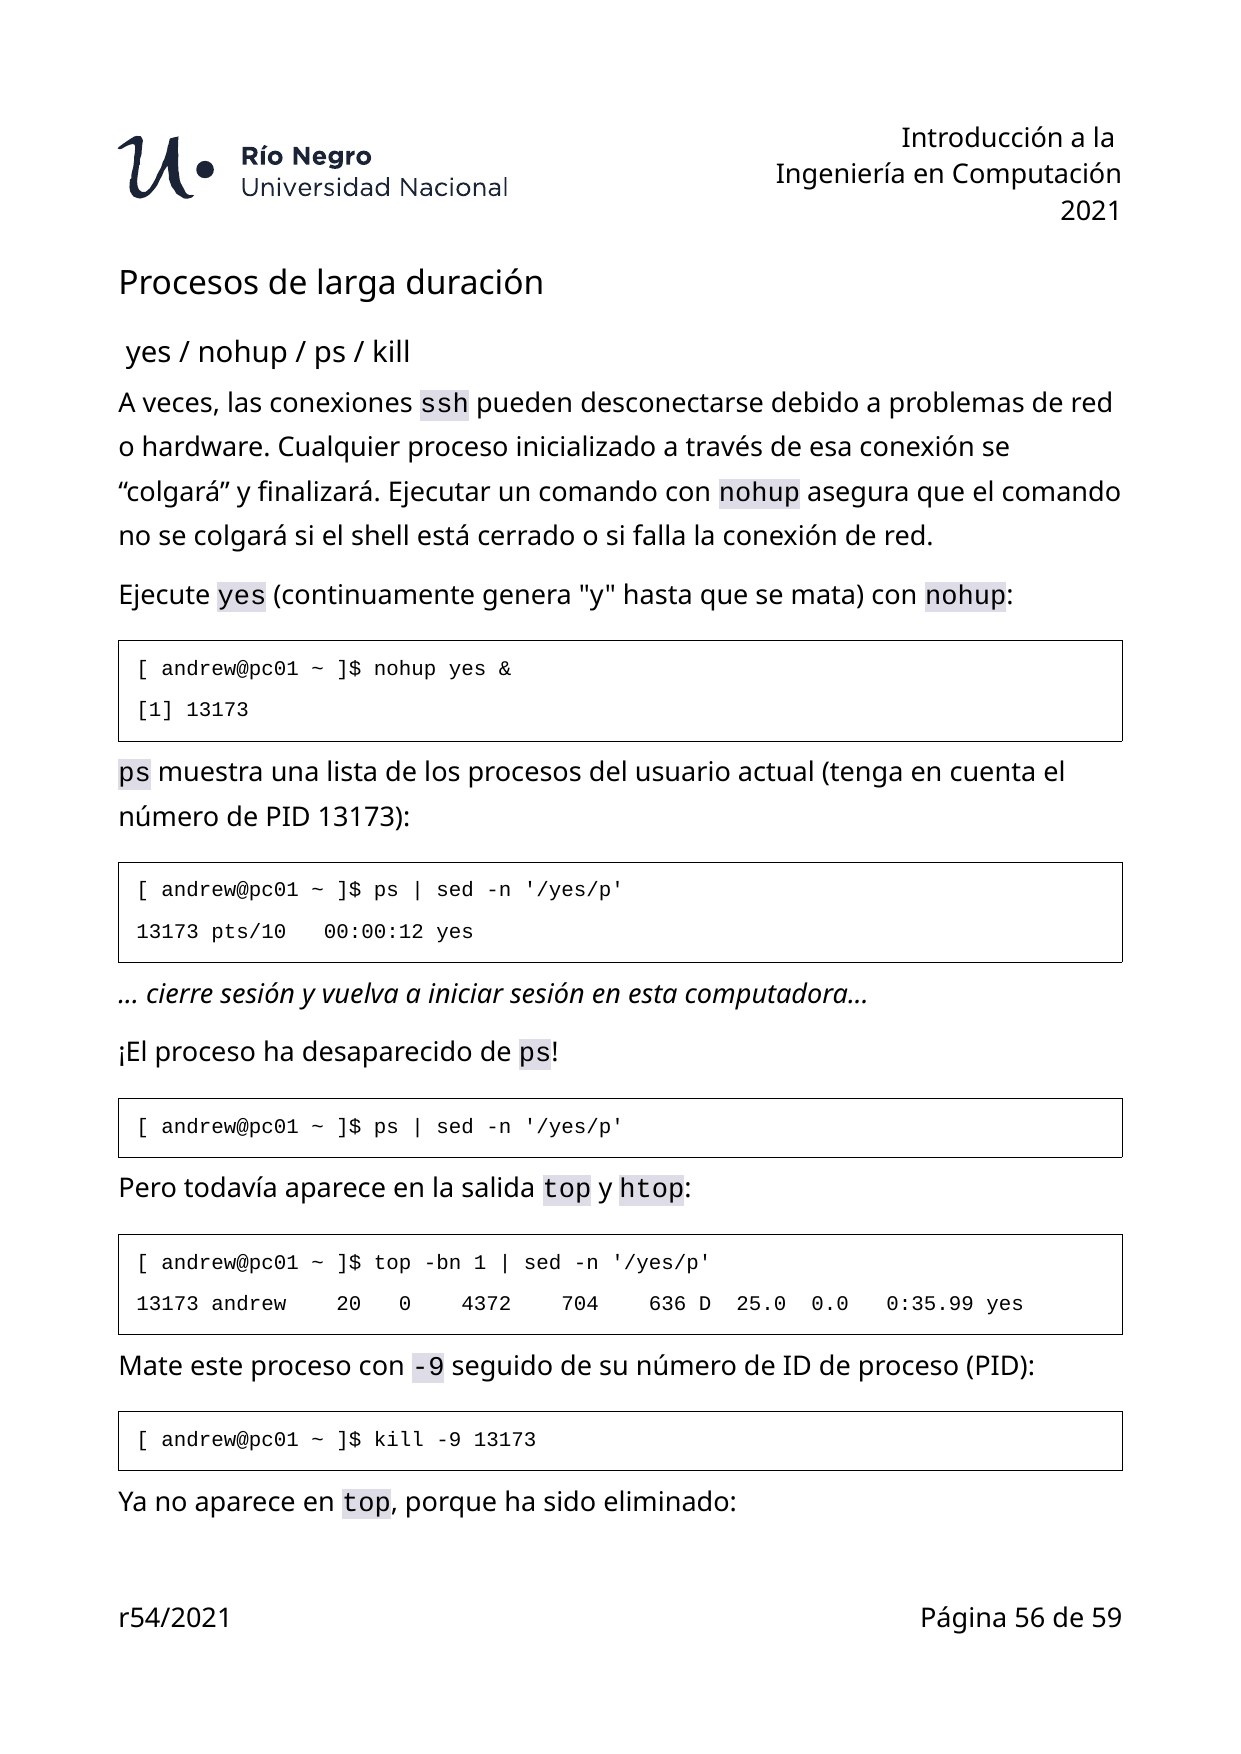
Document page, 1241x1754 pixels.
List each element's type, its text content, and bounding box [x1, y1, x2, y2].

text [1] 13173 [119, 682, 1122, 741]
text 13173 andrew 20 0 4372 704 636 D 25.0 0.0 0:35.99 yes [119, 1275, 1122, 1334]
text ¡El proceso ha desaparecido de ps! [118, 1033, 1122, 1070]
text 13173 pts/10 00:00:12 yes [119, 903, 1122, 962]
text [ andrew@pc01 ~ ]$ nohup yes & [119, 641, 1122, 682]
text Ya no aparece en top, porque ha sido eliminado: [118, 1482, 1122, 1519]
text Ejecute yes (continuamente genera "y" hasta que se mata) con nohup: [118, 575, 1122, 612]
text Pero todavía aparece en la salida top y htop: [118, 1169, 1122, 1206]
text [ andrew@pc01 ~ ]$ ps | sed -n '/yes/p' [119, 863, 1122, 903]
subtitle yes / nohup / ps / kill [118, 331, 1122, 371]
text Mate este proceso con -9 seguido de su número de ID de proceso (PID): [118, 1346, 1122, 1383]
text ps muestra una lista de los procesos del usuario actual (tenga en cuenta el número de PID 13173): [118, 753, 1122, 834]
text [ andrew@pc01 ~ ]$ kill -9 13173 [119, 1412, 1122, 1470]
text [ andrew@pc01 ~ ]$ ps | sed -n '/yes/p' [119, 1099, 1122, 1157]
subtitle Procesos de larga duración [118, 258, 1122, 304]
text A veces, las conexiones ssh pueden desconectarse debido a problemas de red o hardware. Cualquier proceso inicializado a través de esa conexión se “colgará” y finalizará. Ejecutar un comando con nohup asegura que el comando no se colgará si el shell está cerrado o si falla la conexión de red. [118, 383, 1122, 553]
text [ andrew@pc01 ~ ]$ top -bn 1 | sed -n '/yes/p' [119, 1235, 1122, 1275]
text ... cierre sesión y vuelva a iniciar sesión en esta computadora... [118, 974, 1122, 1011]
